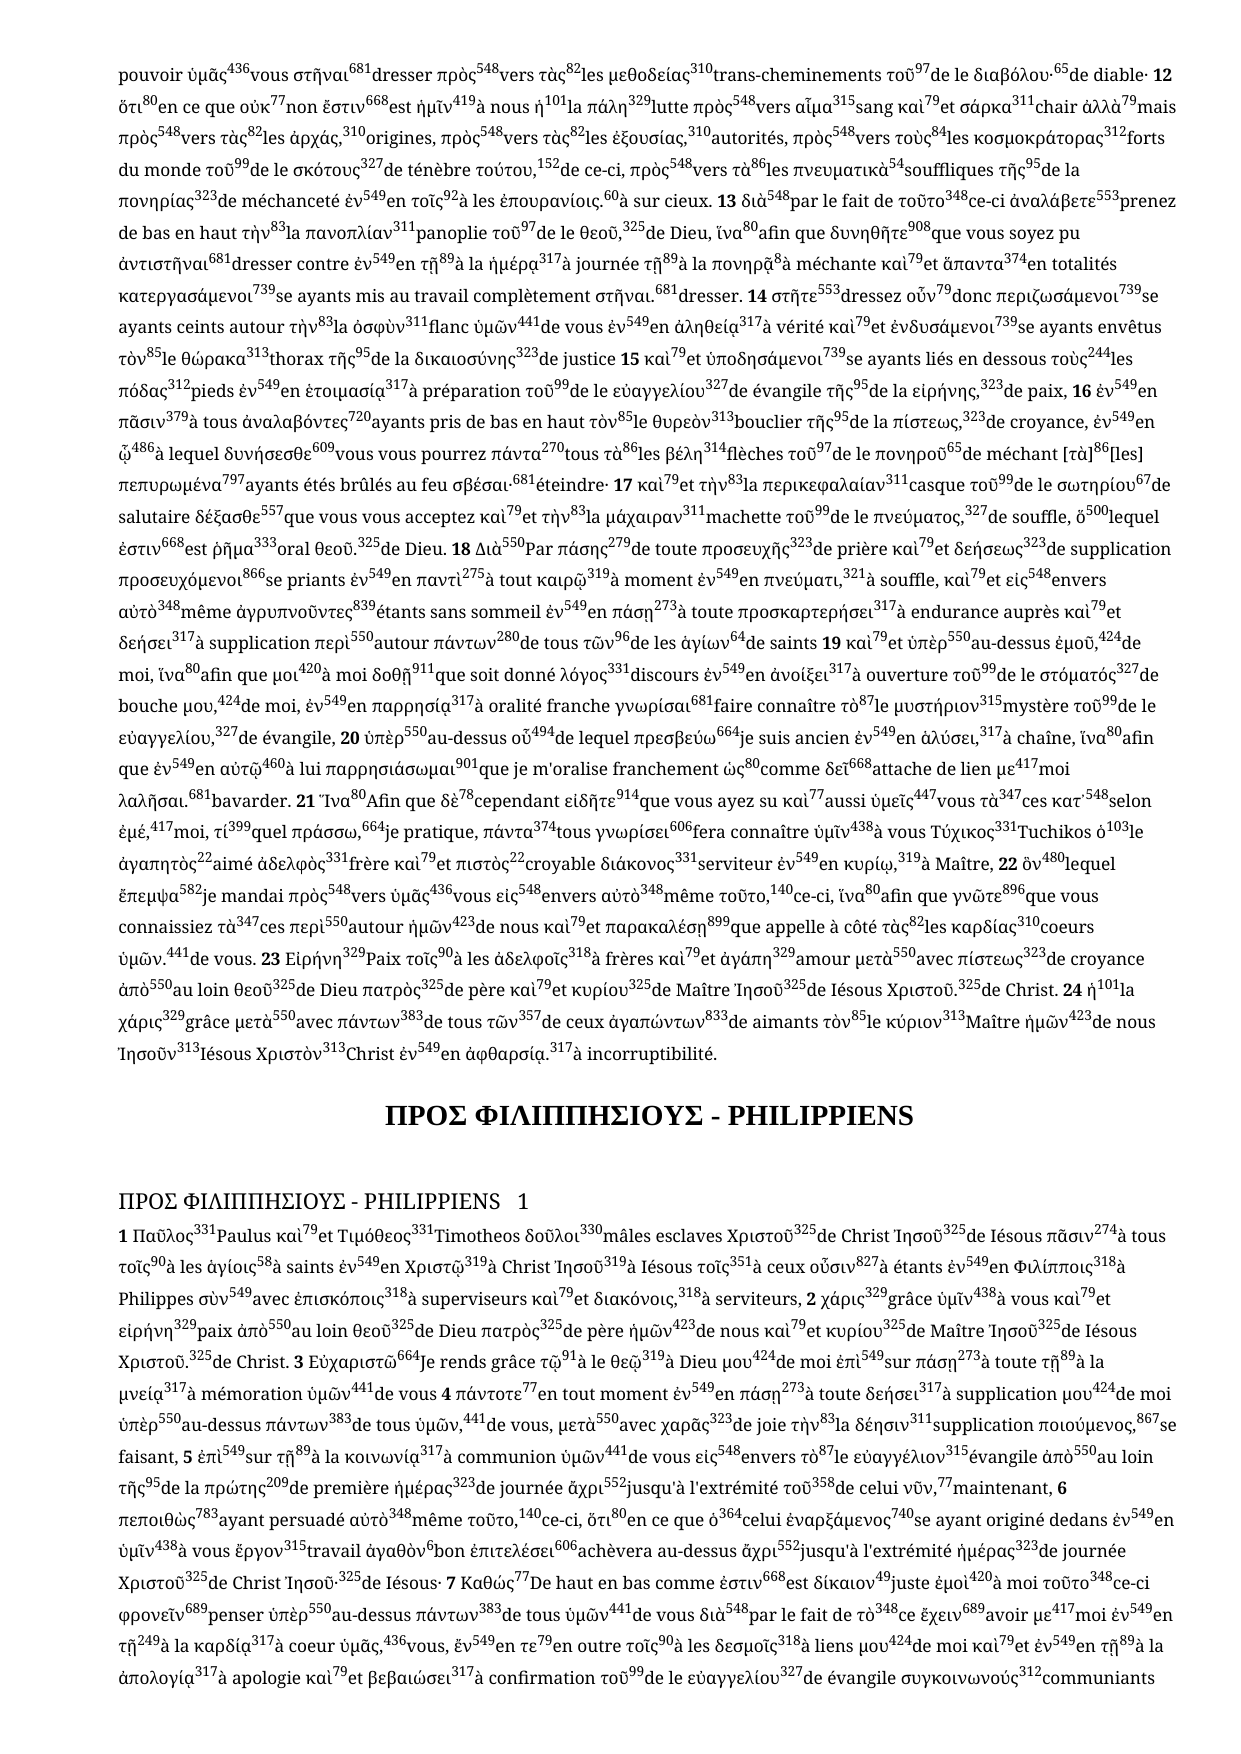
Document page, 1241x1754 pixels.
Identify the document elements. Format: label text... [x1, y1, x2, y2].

text 1 Παῦλος331Paulus καὶ79et Τιμόθεος331Timotheos δοῦλοι330mâles esclaves Χριστοῦ325de Christ Ἰησοῦ325de Iésous πᾶσιν274à tous τοῖς90à les ἁγίοις58à saints ἐν549en Χριστῷ319à Christ Ἰησοῦ319à Iésous τοῖς351à ceux οὖσιν827à étants ἐν549en Φιλίπποις318à Philippes σὺν549avec ἐπισκόποις318à superviseurs καὶ79et διακόνοις,318à serviteurs, 2 χάρις329grâce ὑμῖν438à vous καὶ79et εἰρήνη329paix ἀπὸ550au loin θεοῦ325de Dieu πατρὸς325de père ἡμῶν423de nous καὶ79et κυρίου325de Maître Ἰησοῦ325de Iésous Χριστοῦ.325de Christ. 3 Εὐχαριστῶ664Je rends grâce τῷ91à le θεῷ319à Dieu μου424de moi ἐπὶ549sur πάσῃ273à toute τῇ89à la μνείᾳ317à mémoration ὑμῶν441de vous 4 πάντοτε77en tout moment ἐν549en πάσῃ273à toute δεήσει317à supplication μου424de moi ὑπὲρ550au-dessus πάντων383de tous ὑμῶν,441de vous, μετὰ550avec χαρᾶς323de joie τὴν83la δέησιν311supplication ποιούμενος,867se faisant, 5 ἐπὶ549sur τῇ89à la κοινωνίᾳ317à communion ὑμῶν441de vous εἰς548envers τὸ87le εὐαγγέλιον315évangile ἀπὸ550au loin τῆς95de la πρώτης209de première ἡμέρας323de journée ἄχρι552jusqu'à l'extrémité τοῦ358de celui νῦν,77maintenant, 6 πεποιθὼς783ayant persuadé αὐτὸ348même τοῦτο,140ce-ci, ὅτι80en ce que ὁ364celui ἐναρξάμενος740se ayant originé dedans ἐν549en ὑμῖν438à vous ἔργον315travail ἀγαθὸν6bon ἐπιτελέσει606achèvera au-dessus ἄχρι552jusqu'à l'extrémité ἡμέρας323de journée Χριστοῦ325de Christ Ἰησοῦ·325de Iésous· 7 Καθώς77De haut en bas comme ἐστιν668est δίκαιον49juste ἐμοὶ420à moi τοῦτο348ce-ci φρονεῖν689penser ὑπὲρ550au-dessus πάντων383de tous ὑμῶν441de vous διὰ548par le fait de τὸ348ce ἔχειν689avoir με417moi ἐν549en τῇ249à la καρδίᾳ317à coeur ὑμᾶς,436vous, ἔν549en τε79en outre τοῖς90à les δεσμοῖς318à liens μου424de moi καὶ79et ἐν549en τῇ89à la ἀπολογίᾳ317à apologie καὶ79et βεβαιώσει317à confirmation τοῦ99de le εὐαγγελίου327de évangile συγκοινωνούς312communiants avec μου424de moi τῆς95de la χάριτος323de grâce πάντας372tous ὑμᾶς436vous ὄντας.821étants. 8 μάρτυς331témoin γάρ79car μου424de moi ὁ103le θεὸς331Dieu ὡς77comme ἐπιποθῶ664je désire au-dessus πάντας372tous ὑμᾶς436vous ἐν549en σπλάγχνοις320à entrailles Χριστοῦ325de Christ Ἰησοῦ.325de Iésous. 9 Καὶ79Et τοῦτο348ce-ci προσεύχομαι,670je me prie, ἵνα80afin que ἡ101la ἀγάπη329amour ὑμῶν441de vous ἔτι77encore μᾶλλον77davantage καὶ79et μᾶλλον77davantage περισσεύῃ921que surabonde ἐν549en ἐπιγνώσει317à reconnaissance καὶ79et πάσῃ273à toute αἰσθήσει317à perception 10 εἰς548envers τὸ348ce δοκιμάζειν689éprouver ὑμᾶς436vous τὰ347ces διαφέροντα,823différants, ἵνα80afin que ἦτε918que vous soyez εἰλικρινεῖς70sincères καὶ79et ἀπρόσκοποι70irréprochables εἰς548envers ἡμέραν311journée Χριστοῦ,325de Christ, 11 πεπληρωμένοι812ayants étés faits plénitude καρπὸν313fruit δικαιοσύνης323de justice τὸν346celui διὰ550par Ἰησοῦ325de Iésous Χριστοῦ325de Christ εἰς548envers δόξαν311gloire καὶ79et ἔπαινον313surlouange θεοῦ.325de Dieu. 12 Γινώσκειν689Connaître δὲ78cependant ὑμᾶς436vous βούλομαι,670je m'ai dessein, ἀδελφοί,336frères, ὅτι80en ce que τὰ365ces κατ᾽548selon ἐμὲ417moi μᾶλλον77davantage εἰς548envers προκοπὴν311progression τοῦ99de le εὐαγγελίου327de évangile ἐλήλυθεν,642a venu, 13 ὥστε80de sorte que τοὺς84les δεσμούς312liens μου424de moi φανεροὺς31visibles ἐν549en Χριστῷ319à Christ γενέσθαι682se devenir ἐν549en ὅλῳ277à tout entier τῷ93à le πραιτωρίῳ321à prétoire καὶ79et τοῖς90à les λοιποῖς377à restants πᾶσιν,274à tous, 14 καὶ79et τοὺς84les πλείονας3plus nombreusement τῶν96de les ἀδελφῶν324de frères ἐν549en κυρίῳ319à Maître πεποιθότας769ayants persuadés τοῖς90à les δεσμοῖς318à liens μου424de moi περισσοτέρως77plus surabondamment τολμᾶν689oser ἀφόβως77sans effrayement τὸν85le λόγον313discours λαλεῖν.689bavarder. 15 τινὲς389des quelconques μὲν79certes καὶ77aussi διὰ548par le fait de φθόνον313envie καὶ79et ἔριν,311discorde, τινὲς389des quelconques δὲ78cependant καὶ77aussi δι᾽548par le fait de εὐδοκίαν311estimation en bien τὸν85le Χριστὸν313Christ κηρύσσουσιν·667annoncent· 16 οἱ363ceux μὲν77certes ἐξ550hors ἀγάπης,323de amour, εἰδότες782ayants sus ὅτι80en ce que εἰς548envers ἀπολογίαν311apologie τοῦ99de le εὐαγγελίου327de évangile κεῖμαι,670je me couche, 17 οἱ363ceux δὲ78cependant ἐξ550hors ἐριθείας323de rivalité τὸν85le Χριστὸν313Christ καταγγέλλουσιν,667annoncent de haut en bas, οὐχ77non ἁγνῶς,77consacrement, οἰόμενοι866se imaginants θλῖψιν311oppression ἐγείρειν689éveiller τοῖς90à les δεσμοῖς318à liens μου.424de moi. 18 Τί412Quel γάρ;79car; πλὴν79toutefois ὅτι80en ce que παντὶ275à tout τρόπῳ,319à manière, εἴτε79soit προφάσει317à apparence en avant εἴτε79soit ἀληθείᾳ,317à vérité, Χριστὸς331Christ καταγγέλλεται,680est annoncé de haut en bas, καὶ79et ἐν549en τούτῳ354à ce-ci χαίρω.664je suis de joie. Ἀλλὰ79Mais καὶ77aussi χαρήσομαι,615je serai été de joie, 19 οἶδα638j'ai su γὰρ79car ὅτι80en ce que τοῦτό366ce-ci μοι420à moi ἀποβήσεται612se débarquera εἰς548envers σωτηρίαν311sauvetage διὰ550par τῆς95de la ὑμῶν441de vous δεήσεως323de supplication καὶ79et ἐπιχορηγίας323de fourniture τοῦ99de le πνεύματος327de souffle Ἰησοῦ325de Iésous Χριστοῦ325de Christ 20 κατὰ548selon τὴν83la ἀποκαραδοκίαν311attente sérieuse καὶ79et ἐλπίδα311espérance μου,424de moi, ὅτι80en ce que ἐν549en οὐδενὶ380à aucun αἰσχυνθήσομαι615je serai eu honte ἀλλ᾽79mais ἐν549en πάσῃ273à toute παρρησίᾳ317à oralité franche ὡς80comme πάντοτε77en tout moment καὶ77aussi νῦν77maintenant μεγαλυνθήσεται619sera magnifié Χριστὸς331Christ ἐν549en τῷ93à le σώματί321à corps μου,424de moi, εἴτε79soit διὰ550par ζωῆς323de vie εἴτε79soit διὰ550par θανάτου.325de trépas. 21 Ἐμοὶ420à Moi γὰρ79car τὸ366ce ζῆν689vivre Χριστὸς331Christ καὶ79et τὸ366ce ἀποθανεῖν681mourir loin κέρδος.333gain. 22 εἰ80si δὲ78cependant τὸ366ce ζῆν689vivre ἐν549en σαρκί,317à chair, τοῦτό366ce-ci μοι420à moi καρπὸς331fruit ἔργου,327de travail, καὶ79et τί399quel αἱρήσομαι608je me ferai hérésie οὐ77non γνωρίζω.664je fais connaître. 23 συνέχομαι676je suis tenu ensemble δὲ78cependant ἐκ550hors τῶν98de les δύο,66de deux, τὴν83la ἐπιθυμίαν311désir en fureur ἔχων840ayant εἰς548envers τὸ348ce ἀναλῦσαι681détacher de bas en haut καὶ79et σὺν549avec Χριστῷ319à Christ εἶναι,689être, πολλῷ380à nombreux [γὰρ]79[car] μᾶλλον77davantage κρεῖσσον·77meilleurement· 24 τὸ366ce δὲ78cependant ἐπιμένειν689rester sur [ἐν]549[en] τῇ89à la σαρκὶ317à chair ἀναγκαιότερον49plus nécessaire δι᾽548par le fait de ὑμᾶς.436vous. 25 καὶ79et τοῦτο348ce-ci πεποιθὼς783ayant persuadé οἶδα638j'ai su ὅτι80en ce que μενῶ602je resterai καὶ79et παραμενῶ602je resterai à côté πᾶσιν377à tous ὑμῖν438à vous εἰς548envers τὴν83la ὑμῶν441de vous προκοπὴν311progression καὶ79et χαρὰν311joie τῆς95de la πίστεως,323de croyance, 26 ἵνα80afin que τὸ105le καύχημα333vantardise ὑμῶν441de vous περισσεύῃ921que surabonde ἐν549en Χριστῷ319à Christ Ἰησοῦ319à Iésous ἐν549en ἐμοὶ420à moi διὰ550par τῆς95de la ἐμῆς227de mienne παρουσίας323de présence πάλιν77de nouveau πρὸς548vers ὑμᾶς.436vous. 27 Μόνον77Seulement ἀξίως77dignement τοῦ99de le εὐαγγελίου327de évangile τοῦ97de le Χριστοῦ325de Christ πολιτεύεσθε,573que vous vous soyez citoyen, ἵνα80afin que εἴτε79soit ἐλθὼν721ayant venu καὶ79et ἰδὼν721ayant vu ὑμᾶς436vous εἴτε79soit ἀπὼν840étant au loin ἀκούω917que j'écoute τὰ347ces περὶ550autour ὑμῶν,441de vous, ὅτι80en ce que στήκετε665vous tenez debout ἐν549en ἑνὶ187à un πνεύματι,321à souffle, μιᾷ183à une ψυχῇ317à âme συναθλοῦντες839luttants en athlète avec τῇ89à la πίστει317à croyance τοῦ99de le εὐαγγελίου327de évangile 28 καὶ79et μὴ77ne pas πτυρόμενοι890étants épouvantés ἐν549en μηδενὶ380à ne pas un ὑπὸ550sous τῶν357de ceux ἀντικειμένων,860de se couchants contre, ἥτις496laquelle une quelconque ἐστὶν668est αὐτοῖς457à eux ἔνδειξις329indication ἀπωλείας,323de déperdition, ὑμῶν441de vous δὲ78cependant σωτηρίας,323de sauvetage, καὶ79et τοῦτο366ce-ci ἀπὸ550au loin θεοῦ·325de Dieu· 29 ὅτι80en ce que ὑμῖν438à vous ἐχαρίσθη600fut fait grâce τὸ366ce ὑπὲρ550au-dessus Χριστοῦ,325de Christ, οὐ77non μόνον77seulement τὸ366ce εἰς548envers αὐτὸν452lui πιστεύειν689croire ἀλλὰ79mais καὶ77aussi τὸ366ce ὑπὲρ550au-dessus αὐτοῦ464de lui πάσχειν,689souffrir, 30 τὸν85le αὐτὸν138même ἀγῶνα313combat ἔχοντες,839ayants, οἷον480tel que εἴδετε583vous vîtes ἐν549en ἐμοὶ420à moi καὶ79et νῦν77maintenant ἀκούετε665vous écoutez ἐν549en ἐμοί.420à moi. [118, 1220, 1181, 1689]
subtitle ΠΡΟΣ ΦΙΛΙΠΠΗΣΙΟΥΣ - PHILIPPIENS [118, 1098, 1181, 1132]
text ΠΡΟΣ ΦΙΛΙΠΠΗΣΙΟΥΣ - PHILIPPIENS 1 [118, 1186, 1181, 1216]
text 1 Τὰ110Les τέκνα,338enfants, ὑπακούετε569écoutez en soumission τοῖς90à les γονεῦσιν318à parents ὑμῶν441de vous [ἐν549[en κυρίῳ]·319à Maître]· τοῦτο366ce-ci γάρ79car ἐστιν668est δίκαιον.49juste. 2 τίμα570valorise τὸν85le πατέρα313père σου442de toi καὶ79et τὴν83la μητέρα,311mère, ἥτις496laquelle une quelconque ἐστὶν668est ἐντολὴ329commandement πρώτη212première ἐν549en ἐπαγγελίᾳ,317à promesse, 3 ἵνα80afin que εὖ77bien σοι439à toi γένηται905que se devienne καὶ79et ἔσῃ610tu te seras μακροχρόνιος47longtemps ἐπὶ550sur τῆς95de la γῆς.323de terre. 4 Καὶ79Et οἱ108les πατέρες,336pères, μὴ79ne pas παροργίζετε569mettez en colère côte à côte τὰ86les τέκνα314enfants ὑμῶν441de vous ἀλλ᾽79mais ἐκτρέφετε569nourrissez à l'excès αὐτὰ453eux ἐν549en παιδείᾳ317à éducation καὶ79et νουθεσίᾳ317à admonition κυρίου.325de Maître. 5 Οἱ108Les δοῦλοι,336mâles esclaves, ὑπακούετε569écoutez en soumission τοῖς90à les κατὰ548selon σάρκα311chair κυρίοις318à Maîtres μετὰ550avec φόβου325de effroi καὶ79et τρόμου325de tremblement ἐν549en ἁπλότητι317à simplicité τῆς95de la καρδίας323de coeur ὑμῶν441de vous ὡς80comme τῷ91à le Χριστῷ,319à Christ, 6 μὴ79ne pas κατ᾽548selon ὀφθαλμοδουλείαν311servitude de l'oeil ὡς80comme ἀνθρωπάρεσκοι70plaisants aux humains ἀλλ᾽79mais ὡς80comme δοῦλοι330mâles esclaves Χριστοῦ325de Christ ποιοῦντες839faisants τὸ87le θέλημα315volonté τοῦ97de le θεοῦ325de Dieu ἐκ550hors ψυχῆς,323de âme, 7 μετ᾽550avec εὐνοίας323de bienveillance δουλεύοντες839étants esclaves ὡς80comme τῷ91à le κυρίῳ319à Maître καὶ79et οὐκ77non ἀνθρώποις,318à êtres humains, 8 εἰδότες782ayants sus ὅτι80en ce que ἕκαστος390chacun ἐάν340si le cas échéant τι375un quelconque ποιήσῃ899que fasse ἀγαθόν,55bon, τοῦτο348ce-ci κομίσεται612se prendra soigneusement παρὰ550à côté κυρίου325de Maître εἴτε79soit δοῦλος331mâle esclave εἴτε79soit ἐλεύθερος.71libre. 9 Καὶ79Et οἱ108les κύριοι,336Maîtres, τὰ86les αὐτὰ347mêmes ποιεῖτε569faites πρὸς548vers αὐτούς,451eux, ἀνιέντες839rompants τὴν83la ἀπειλήν,311menace, εἰδότες782ayants sus ὅτι80en ce que καὶ79et αὐτῶν463de eux καὶ79et ὑμῶν441de vous ὁ103le κύριός331Maître ἐστιν668est ἐν549en οὐρανοῖς318à cieux καὶ79et προσωπολημψία329réception de face οὐκ77non ἔστιν668est παρ᾽549à côté αὐτῷ.458à lui. 10 Τοῦ99de Le λοιποῦ,386de restant, ἐνδυναμοῦσθε577soyez fortifiés dans ἐν549en κυρίῳ319à Maître καὶ79et ἐν549en τῷ93à le κράτει321à force τῆς95de la ἰσχύος323de ténacité αὐτοῦ.464de lui. 11 ἐνδύσασθε557que vous vous envêtez τὴν83la πανοπλίαν311panoplie τοῦ97de le θεοῦ325de Dieu πρὸς548vers τὸ348ce δύνασθαι690se pouvoir ὑμᾶς436vous στῆναι681dresser πρὸς548vers τὰς82les μεθοδείας310trans-cheminements τοῦ97de le διαβόλου·65de diable· 12 ὅτι80en ce que οὐκ77non ἔστιν668est ἡμῖν419à nous ἡ101la πάλη329lutte πρὸς548vers αἷμα315sang καὶ79et σάρκα311chair ἀλλὰ79mais πρὸς548vers τὰς82les ἀρχάς,310origines, πρὸς548vers τὰς82les ἐξουσίας,310autorités, πρὸς548vers τοὺς84les κοσμοκράτορας312forts du monde τοῦ99de le σκότους327de ténèbre τούτου,152de ce-ci, πρὸς548vers τὰ86les πνευματικὰ54souffliques τῆς95de la πονηρίας323de méchanceté ἐν549en τοῖς92à les ἐπουρανίοις.60à sur cieux. 13 διὰ548par le fait de τοῦτο348ce-ci ἀναλάβετε553prenez de bas en haut τὴν83la πανοπλίαν311panoplie τοῦ97de le θεοῦ,325de Dieu, ἵνα80afin que δυνηθῆτε908que vous soyez pu ἀντιστῆναι681dresser contre ἐν549en τῇ89à la ἡμέρᾳ317à journée τῇ89à la πονηρᾷ8à méchante καὶ79et ἅπαντα374en totalités κατεργασάμενοι739se ayants mis au travail complètement στῆναι.681dresser. 14 στῆτε553dressez οὖν79donc περιζωσάμενοι739se ayants ceints autour τὴν83la ὀσφὺν311flanc ὑμῶν441de vous ἐν549en ἀληθείᾳ317à vérité καὶ79et ἐνδυσάμενοι739se ayants envêtus τὸν85le θώρακα313thorax τῆς95de la δικαιοσύνης323de justice 15 καὶ79et ὑποδησάμενοι739se ayants liés en dessous τοὺς244les πόδας312pieds ἐν549en ἑτοιμασίᾳ317à préparation τοῦ99de le εὐαγγελίου327de évangile τῆς95de la εἰρήνης,323de paix, 16 ἐν549en πᾶσιν379à tous ἀναλαβόντες720ayants pris de bas en haut τὸν85le θυρεὸν313bouclier τῆς95de la πίστεως,323de croyance, ἐν549en ᾧ486à lequel δυνήσεσθε609vous vous pourrez πάντα270tous τὰ86les βέλη314flèches τοῦ97de le πονηροῦ65de méchant [τὰ]86[les] πεπυρωμένα797ayants étés brûlés au feu σβέσαι·681éteindre· 17 καὶ79et τὴν83la περικεφαλαίαν311casque τοῦ99de le σωτηρίου67de salutaire δέξασθε557que vous vous acceptez καὶ79et τὴν83la μάχαιραν311machette τοῦ99de le πνεύματος,327de souffle, ὅ500lequel ἐστιν668est ῥῆμα333oral θεοῦ.325de Dieu. 18 Διὰ550Par πάσης279de toute προσευχῆς323de prière καὶ79et δεήσεως323de supplication προσευχόμενοι866se priants ἐν549en παντὶ275à tout καιρῷ319à moment ἐν549en πνεύματι,321à souffle, καὶ79et εἰς548envers αὐτὸ348même ἀγρυπνοῦντες839étants sans sommeil ἐν549en πάσῃ273à toute προσκαρτερήσει317à endurance auprès καὶ79et δεήσει317à supplication περὶ550autour πάντων280de tous τῶν96de les ἁγίων64de saints 19 καὶ79et ὑπὲρ550au-dessus ἐμοῦ,424de moi, ἵνα80afin que μοι420à moi δοθῇ911que soit donné λόγος331discours ἐν549en ἀνοίξει317à ouverture τοῦ99de le στόματός327de bouche μου,424de moi, ἐν549en παρρησίᾳ317à oralité franche γνωρίσαι681faire connaître τὸ87le μυστήριον315mystère τοῦ99de le εὐαγγελίου,327de évangile, 20 ὑπὲρ550au-dessus οὗ494de lequel πρεσβεύω664je suis ancien ἐν549en ἁλύσει,317à chaîne, ἵνα80afin que ἐν549en αὐτῷ460à lui παρρησιάσωμαι901que je m'oralise franchement ὡς80comme δεῖ668attache de lien με417moi λαλῆσαι.681bavarder. 21 Ἵνα80Afin que δὲ78cependant εἰδῆτε914que vous ayez su καὶ77aussi ὑμεῖς447vous τὰ347ces κατ᾽548selon ἐμέ,417moi, τί399quel πράσσω,664je pratique, πάντα374tous γνωρίσει606fera connaître ὑμῖν438à vous Τύχικος331Tuchikos ὁ103le ἀγαπητὸς22aimé ἀδελφὸς331frère καὶ79et πιστὸς22croyable διάκονος331serviteur ἐν549en κυρίῳ,319à Maître, 22 ὃν480lequel ἔπεμψα582je mandai πρὸς548vers ὑμᾶς436vous εἰς548envers αὐτὸ348même τοῦτο,140ce-ci, ἵνα80afin que γνῶτε896que vous connaissiez τὰ347ces περὶ550autour ἡμῶν423de nous καὶ79et παρακαλέσῃ899que appelle à côté τὰς82les καρδίας310coeurs ὑμῶν.441de vous. 23 Εἰρήνη329Paix τοῖς90à les ἀδελφοῖς318à frères καὶ79et ἀγάπη329amour μετὰ550avec πίστεως323de croyance ἀπὸ550au loin θεοῦ325de Dieu πατρὸς325de père καὶ79et κυρίου325de Maître Ἰησοῦ325de Iésous Χριστοῦ.325de Christ. 24 ἡ101la χάρις329grâce μετὰ550avec πάντων383de tous τῶν357de ceux ἀγαπώντων833de aimants τὸν85le κύριον313Maître ἡμῶν423de nous Ἰησοῦν313Iésous Χριστὸν313Christ ἐν549en ἀφθαρσίᾳ.317à incorruptibilité. [118, 59, 1181, 1065]
